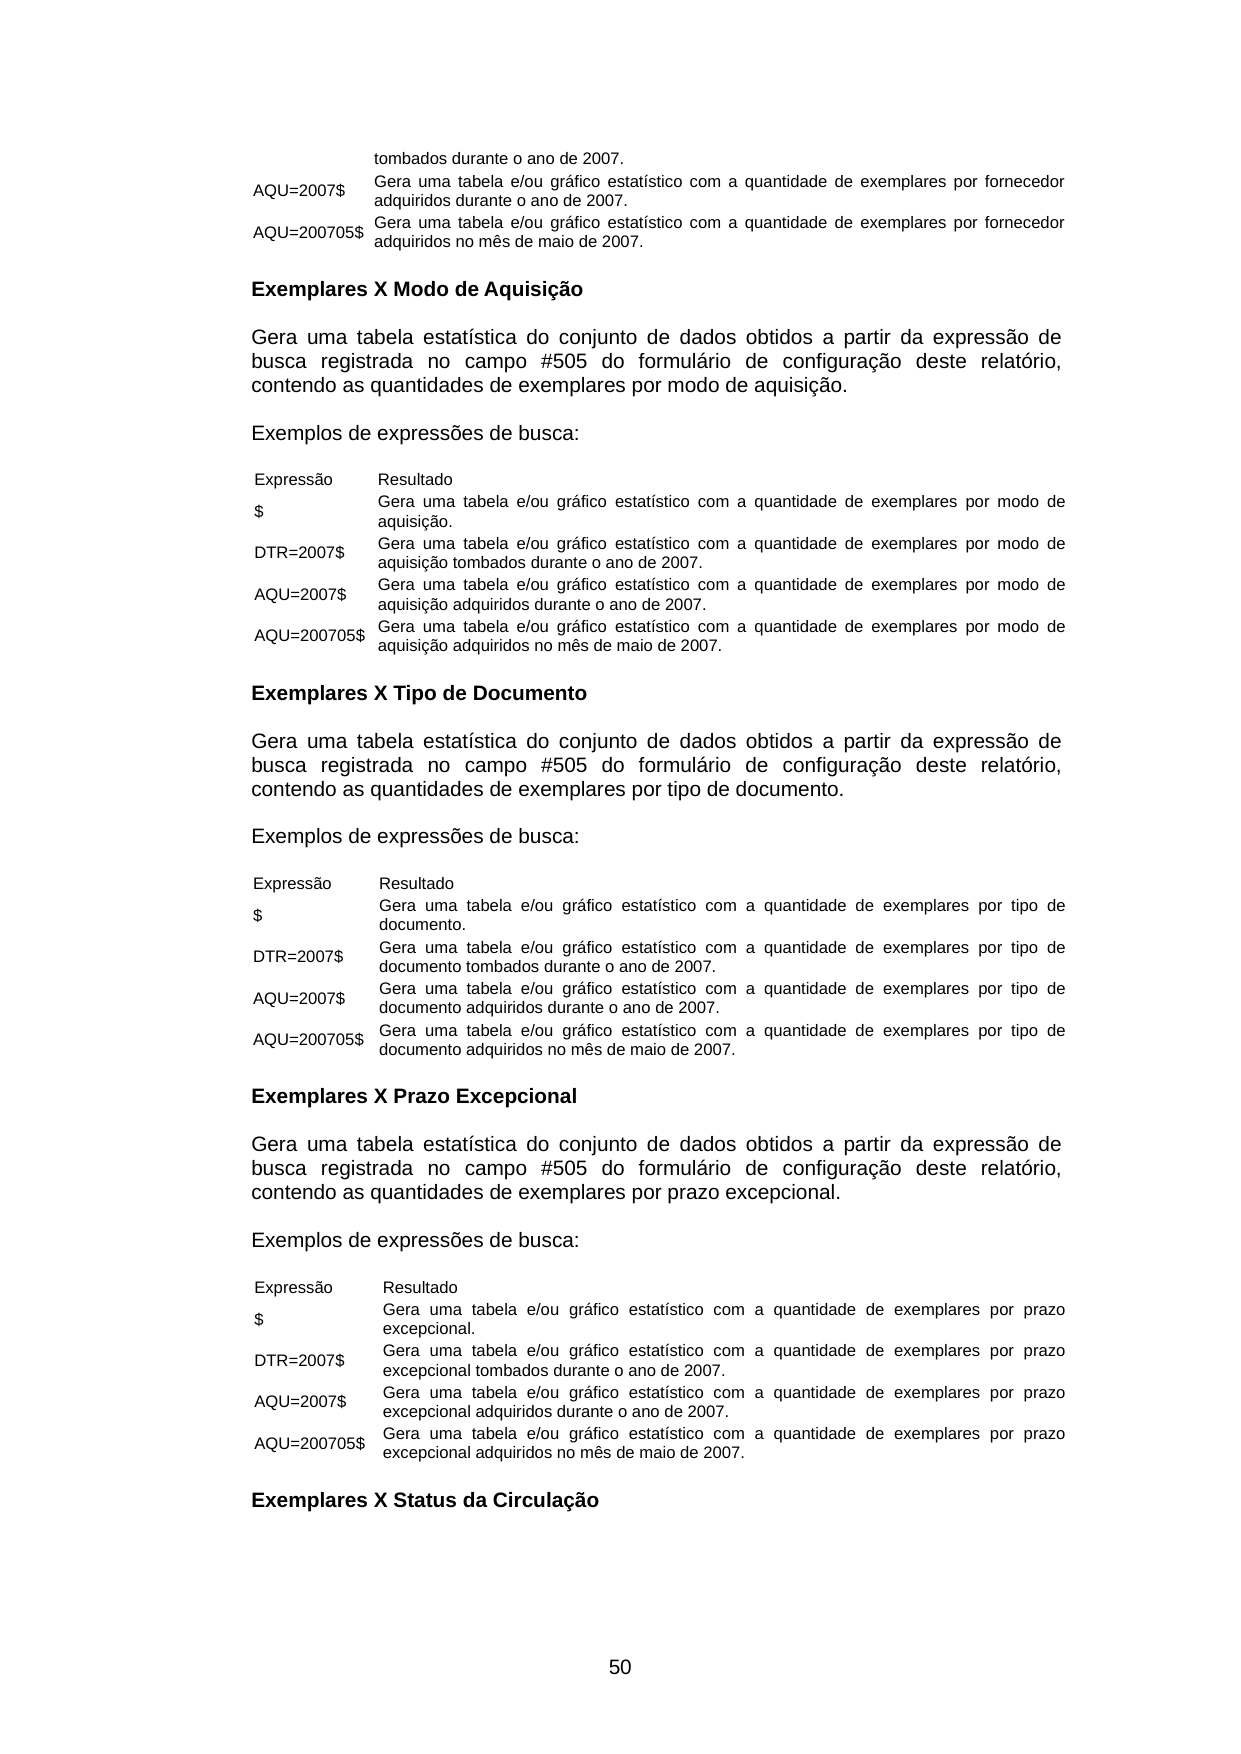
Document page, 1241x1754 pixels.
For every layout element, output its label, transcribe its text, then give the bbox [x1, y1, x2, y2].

table_cell DTR=2007$ [251, 936, 377, 977]
text Exemplares X Modo de Aquisição [251, 277, 1063, 301]
table_header Resultado [381, 1276, 1068, 1298]
table_cell Gera uma tabela e/ou gráfico estatístico com a quantidade de exemplares por tipo de documento adquiridos durante o ano de 2007. [378, 978, 1068, 1019]
table_cell $ [251, 895, 377, 936]
table_cell $ [253, 491, 376, 532]
table_cell tombados durante o ano de 2007. [373, 148, 1068, 170]
table_cell AQU=200705$ [251, 211, 372, 253]
table_cell [251, 148, 372, 170]
table_header Expressão [253, 1276, 381, 1298]
text Exemplos de expressões de busca: [251, 1228, 1063, 1252]
table_cell Gera uma tabela e/ou gráfico estatístico com a quantidade de exemplares por modo de aquisição adquiridos no mês de maio de 2007. [376, 615, 1068, 657]
table_cell Gera uma tabela e/ou gráfico estatístico com a quantidade de exemplares por tipo de documento tombados durante o ano de 2007. [378, 936, 1068, 977]
table_cell Gera uma tabela e/ou gráfico estatístico com a quantidade de exemplares por modo de aquisição. [376, 491, 1068, 532]
table_cell AQU=200705$ [251, 1019, 377, 1060]
table_cell AQU=200705$ [253, 1423, 381, 1464]
table_cell Gera uma tabela e/ou gráfico estatístico com a quantidade de exemplares por prazo excepcional tombados durante o ano de 2007. [381, 1340, 1068, 1381]
text Exemplares X Prazo Excepcional [251, 1084, 1063, 1108]
table_header Expressão [251, 872, 377, 894]
text Gera uma tabela estatística do conjunto de dados obtidos a partir da expressão de busca registrada no campo #505 do formulário de configuração deste relatório, contendo as quantidades de exemplares por tipo de documento. [251, 728, 1063, 800]
text Gera uma tabela estatística do conjunto de dados obtidos a partir da expressão de busca registrada no campo #505 do formulário de configuração deste relatório, contendo as quantidades de exemplares por prazo excepcional. [251, 1132, 1063, 1204]
table_cell Gera uma tabela e/ou gráfico estatístico com a quantidade de exemplares por prazo excepcional adquiridos durante o ano de 2007. [381, 1381, 1068, 1423]
table_cell Gera uma tabela e/ou gráfico estatístico com a quantidade de exemplares por fornecedor adquiridos no mês de maio de 2007. [373, 211, 1068, 253]
table_header Expressão [253, 469, 376, 491]
text Exemplares X Status da Circulação [251, 1488, 1063, 1512]
table_cell AQU=2007$ [253, 1381, 381, 1423]
table_cell Gera uma tabela e/ou gráfico estatístico com a quantidade de exemplares por modo de aquisição tombados durante o ano de 2007. [376, 532, 1068, 574]
text Gera uma tabela estatística do conjunto de dados obtidos a partir da expressão de busca registrada no campo #505 do formulário de configuração deste relatório, contendo as quantidades de exemplares por modo de aquisição. [251, 325, 1063, 397]
table_header Resultado [378, 872, 1068, 894]
text Exemplares X Tipo de Documento [251, 681, 1063, 704]
table_cell AQU=2007$ [251, 170, 372, 211]
table_cell Gera uma tabela e/ou gráfico estatístico com a quantidade de exemplares por fornecedor adquiridos durante o ano de 2007. [373, 170, 1068, 211]
table_cell AQU=2007$ [253, 574, 376, 615]
text Exemplos de expressões de busca: [251, 824, 1063, 848]
table_cell Gera uma tabela e/ou gráfico estatístico com a quantidade de exemplares por tipo de documento. [378, 895, 1068, 936]
table_cell AQU=2007$ [251, 978, 377, 1019]
table_cell Gera uma tabela e/ou gráfico estatístico com a quantidade de exemplares por prazo excepcional adquiridos no mês de maio de 2007. [381, 1423, 1068, 1464]
table_cell Gera uma tabela e/ou gráfico estatístico com a quantidade de exemplares por modo de aquisição adquiridos durante o ano de 2007. [376, 574, 1068, 615]
table_cell $ [253, 1298, 381, 1340]
table_cell DTR=2007$ [253, 532, 376, 574]
table_cell Gera uma tabela e/ou gráfico estatístico com a quantidade de exemplares por prazo excepcional. [381, 1298, 1068, 1340]
table_cell AQU=200705$ [253, 615, 376, 657]
text Exemplos de expressões de busca: [251, 421, 1063, 444]
table_cell DTR=2007$ [253, 1340, 381, 1381]
table_cell Gera uma tabela e/ou gráfico estatístico com a quantidade de exemplares por tipo de documento adquiridos no mês de maio de 2007. [378, 1019, 1068, 1060]
table_header Resultado [376, 469, 1068, 491]
